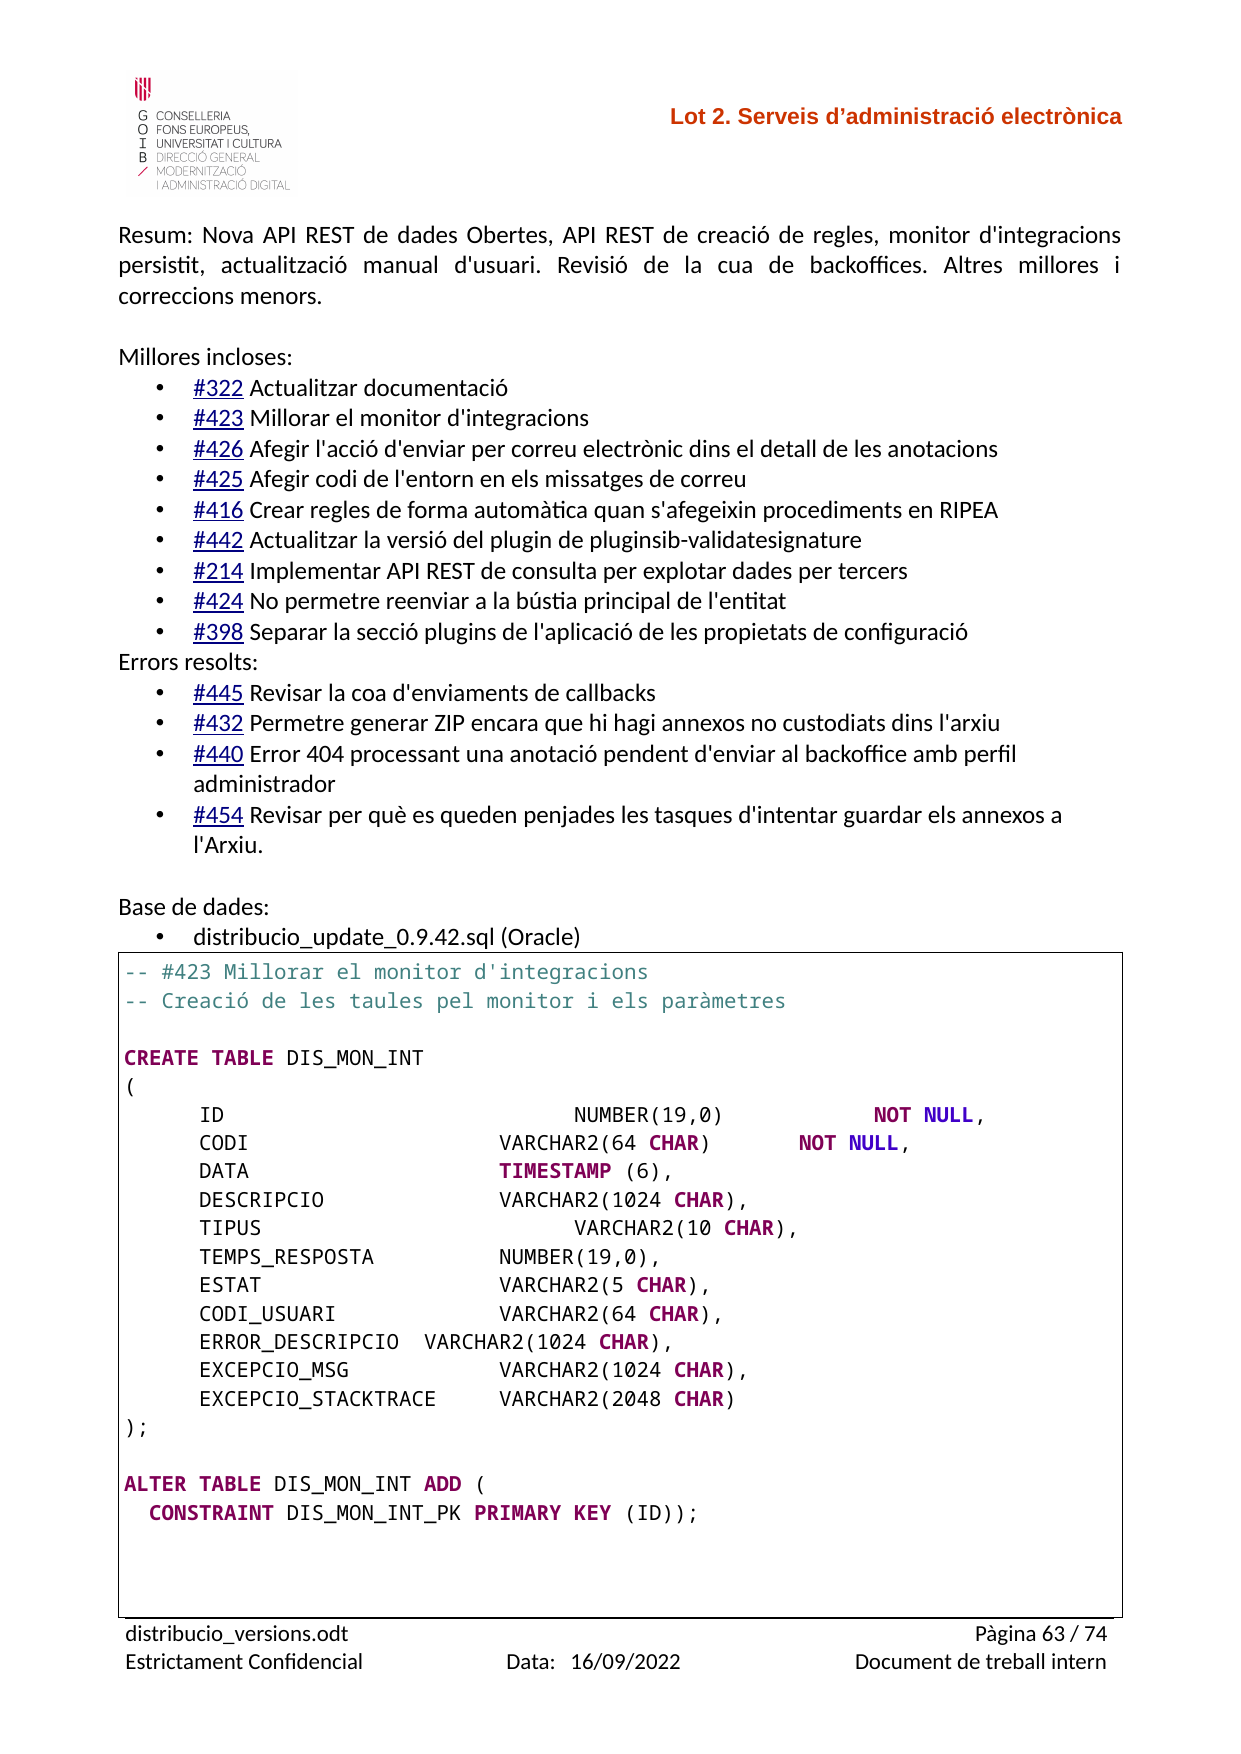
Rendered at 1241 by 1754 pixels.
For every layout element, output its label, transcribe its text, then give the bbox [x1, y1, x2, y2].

text Millores incloses: [118, 341, 1122, 372]
table_header -- #423 Millorar el monitor d'integracions -- Creació de les taules pel monitor i els paràmetres CREATE TABLE DIS_MON_INT ( ID NUMBER(19,0) NOT NULL, CODI VARCHAR2(64 CHAR) NOT NULL, DATA TIMESTAMP (6), DESCRIPCIO VARCHAR2(1024 CHAR), TIPUS VARCHAR2(10 CHAR), TEMPS_RESPOSTA NUMBER(19,0), ESTAT VARCHAR2(5 CHAR), CODI_USUARI VARCHAR2(64 CHAR), ERROR_DESCRIPCIO VARCHAR2(1024 CHAR), EXCEPCIO_MSG VARCHAR2(1024 CHAR), EXCEPCIO_STACKTRACE VARCHAR2(2048 CHAR) ); ALTER TABLE DIS_MON_INT ADD ( CONSTRAINT DIS_MON_INT_PK PRIMARY KEY (ID)); [119, 953, 1122, 1617]
list #322 Actualitzar documentació [156, 372, 1122, 402]
text Errors resolts: [118, 646, 1122, 677]
list #423 Millorar el monitor d'integracions [156, 402, 1122, 433]
list #454 Revisar per què es queden penjades les tasques d'intentar guardar els annexos a l'Arxiu. [156, 799, 1122, 860]
list #398 Separar la secció plugins de l'aplicació de les propietats de configuració [156, 616, 1122, 646]
list #432 Permetre generar ZIP encara que hi hagi annexos no custodiats dins l'arxiu [156, 707, 1122, 738]
picture [126, 70, 299, 197]
list distribucio_update_0.9.42.sql (Oracle) [156, 921, 1122, 952]
list #425 Afegir codi de l'entorn en els missatges de correu [156, 463, 1122, 494]
text Resum: Nova API REST de dades Obertes, API REST de creació de regles, monitor d'integracions persistit, actualització manual d'usuari. Revisió de la cua de backoffices. Altres millores i correccions menors. [118, 219, 1122, 311]
list #416 Crear regles de forma automàtica quan s'afegeixin procediments en RIPEA [156, 494, 1122, 524]
list #214 Implementar API REST de consulta per explotar dades per tercers [156, 555, 1122, 585]
list #440 Error 404 processant una anotació pendent d'enviar al backoffice amb perfil administrador [156, 738, 1122, 799]
list #445 Revisar la coa d'enviaments de callbacks [156, 677, 1122, 707]
list #426 Afegir l'acció d'enviar per correu electrònic dins el detall de les anotacions [156, 433, 1122, 463]
list #424 No permetre reenviar a la bústia principal de l'entitat [156, 585, 1122, 616]
list #442 Actualitzar la versió del plugin de pluginsib-validatesignature [156, 524, 1122, 555]
text Base de dades: [118, 891, 1122, 921]
